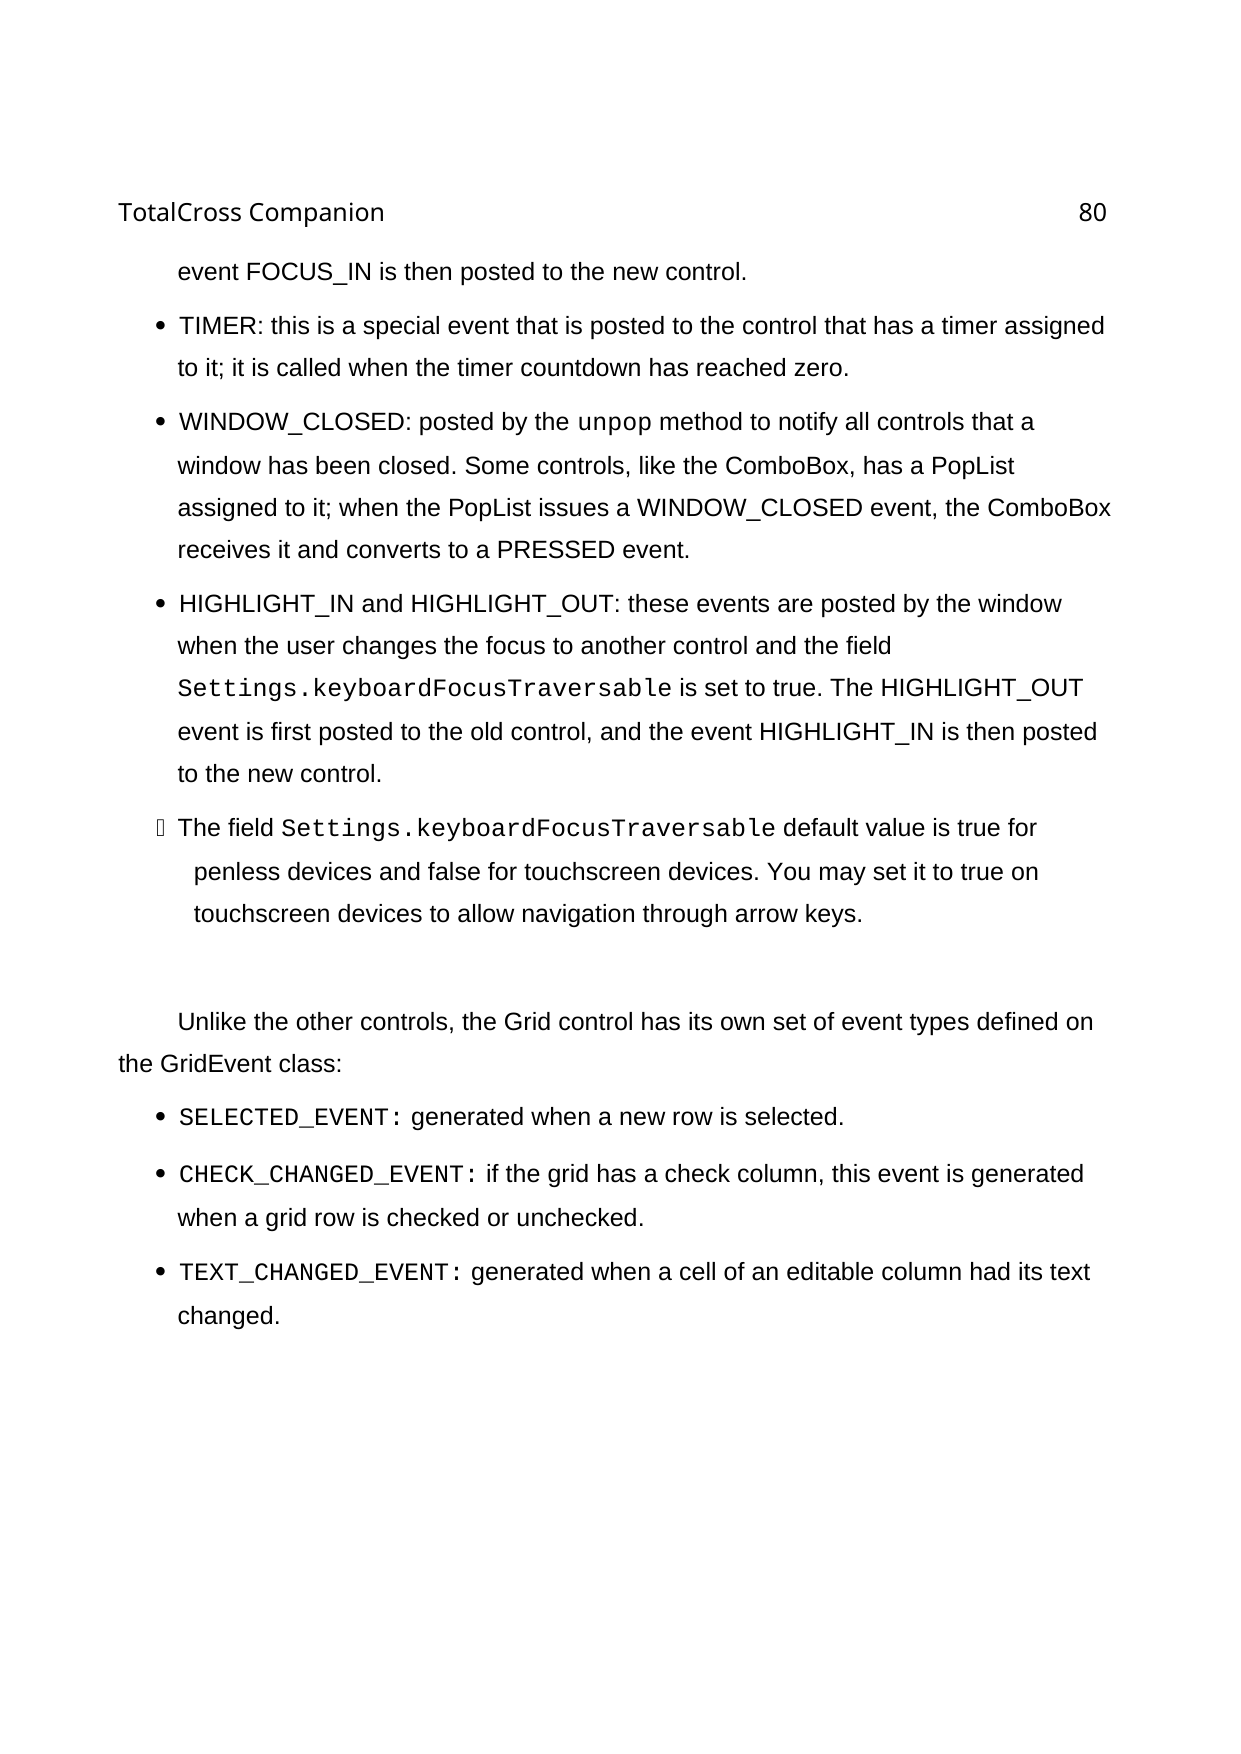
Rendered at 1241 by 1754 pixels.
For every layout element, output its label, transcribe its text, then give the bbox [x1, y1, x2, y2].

list SELECTED_EVENT: generated when a new row is selected. [156, 1103, 1122, 1133]
list WINDOW_CLOSED: posted by the unpop method to notify all controls that a window has been closed. Some controls, like the ComboBox, has a PopList assigned to it; when the PopList issues a WINDOW_CLOSED event, the ComboBox receives it and converts to a PRESSED event. [156, 408, 1122, 564]
list TIMER: this is a special event that is posted to the control that has a timer assigned to it; it is called when the timer countdown has reached zero. [156, 312, 1122, 382]
text Unlike the other controls, the Grid control has its own set of event types defined on the GridEvent class: [118, 1007, 1122, 1077]
list HIGHLIGHT_IN and HIGHLIGHT_OUT: these events are posted by the window when the user changes the focus to another control and the field Settings.keyboardFocusTraversable is set to true. The HIGHLIGHT_OUT event is first posted to the old control, and the event HIGHLIGHT_IN is then posted to the new control. [156, 590, 1122, 788]
list event FOCUS_IN is then posted to the new control. [156, 258, 1122, 286]
list TEXT_CHANGED_EVENT: generated when a cell of an editable column had its text changed. [156, 1258, 1122, 1330]
list The field Settings.keyboardFocusTraversable default value is true for penless devices and false for touchscreen devices. You may set it to true on touchscreen devices to allow navigation through arrow keys. [156, 814, 1122, 928]
list CHECK_CHANGED_EVENT: if the grid has a check column, this event is generated when a grid row is checked or unchecked. [156, 1160, 1122, 1232]
